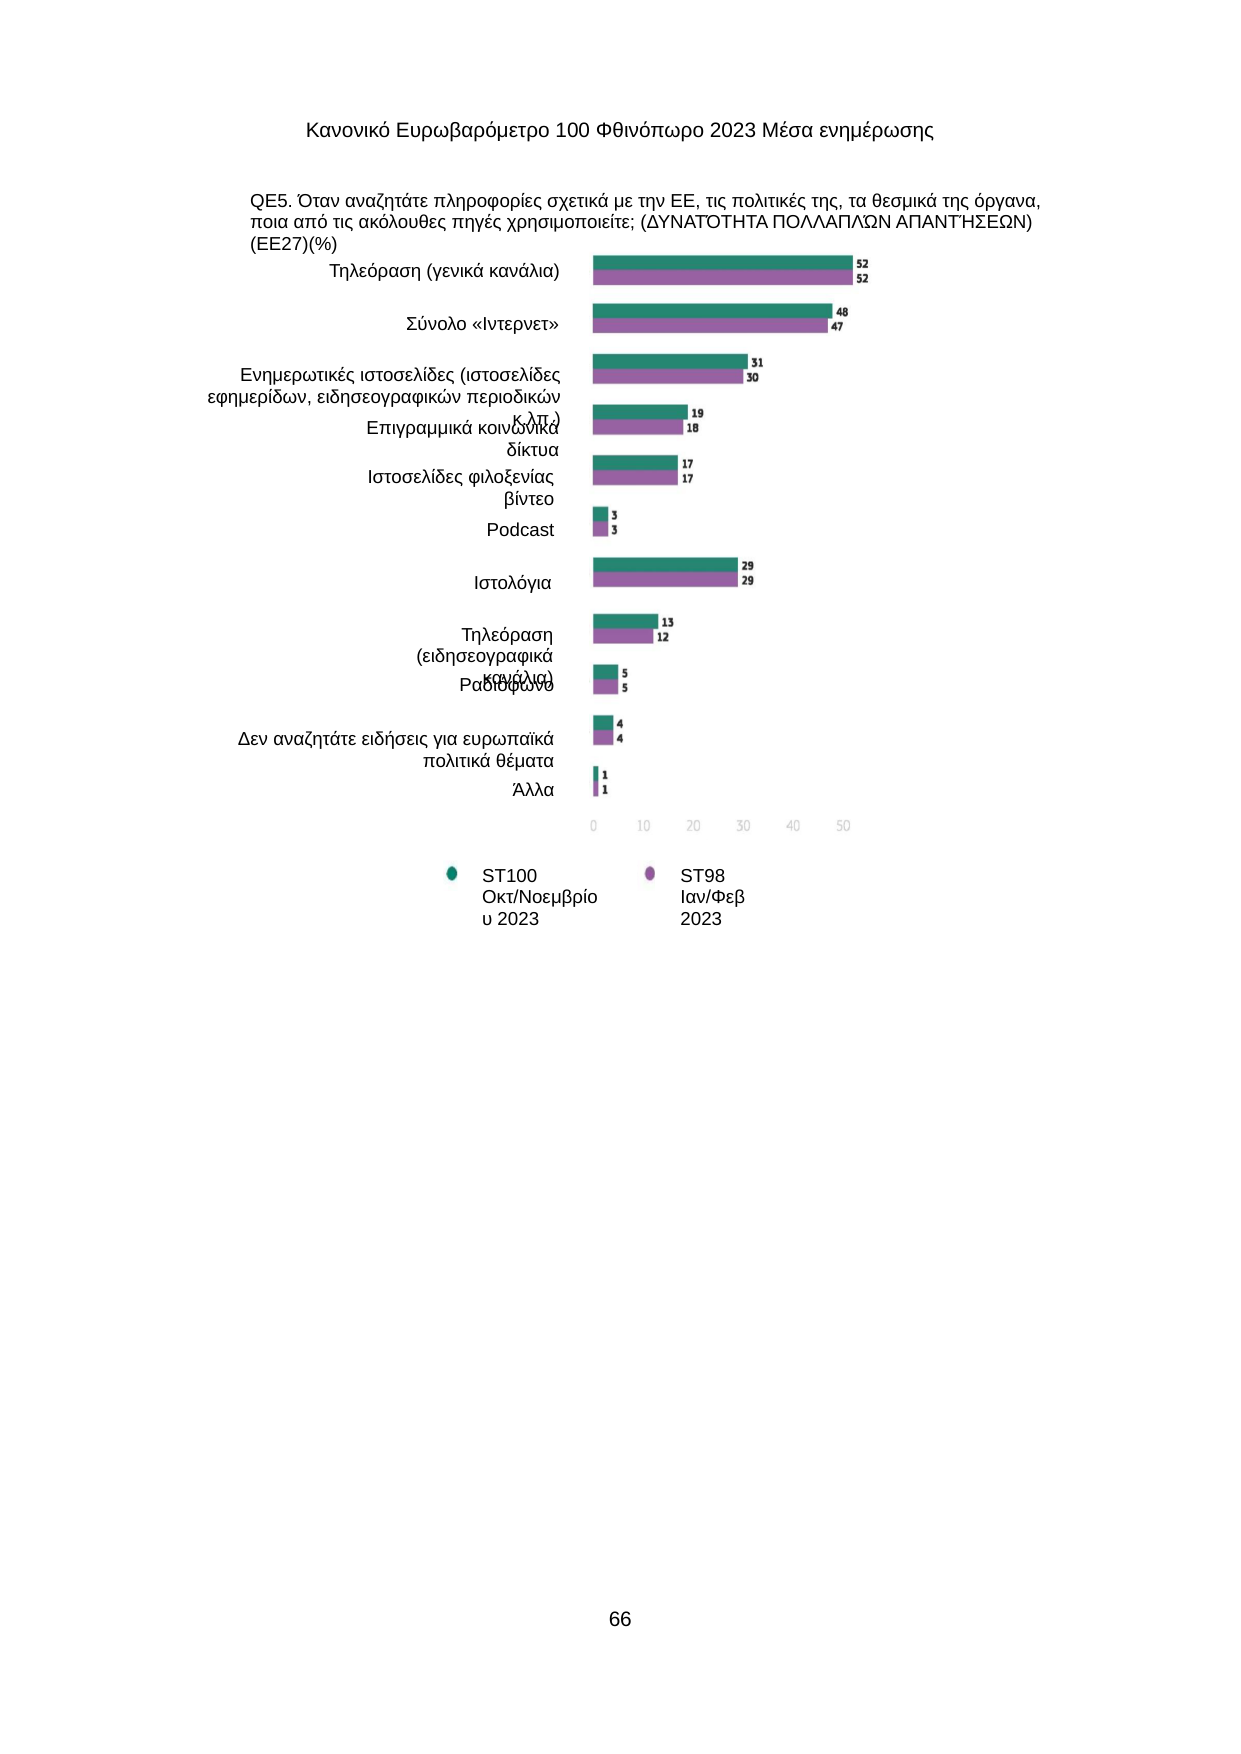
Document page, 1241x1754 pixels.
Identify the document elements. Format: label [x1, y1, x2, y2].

picture [443, 858, 655, 891]
picture [589, 244, 879, 840]
